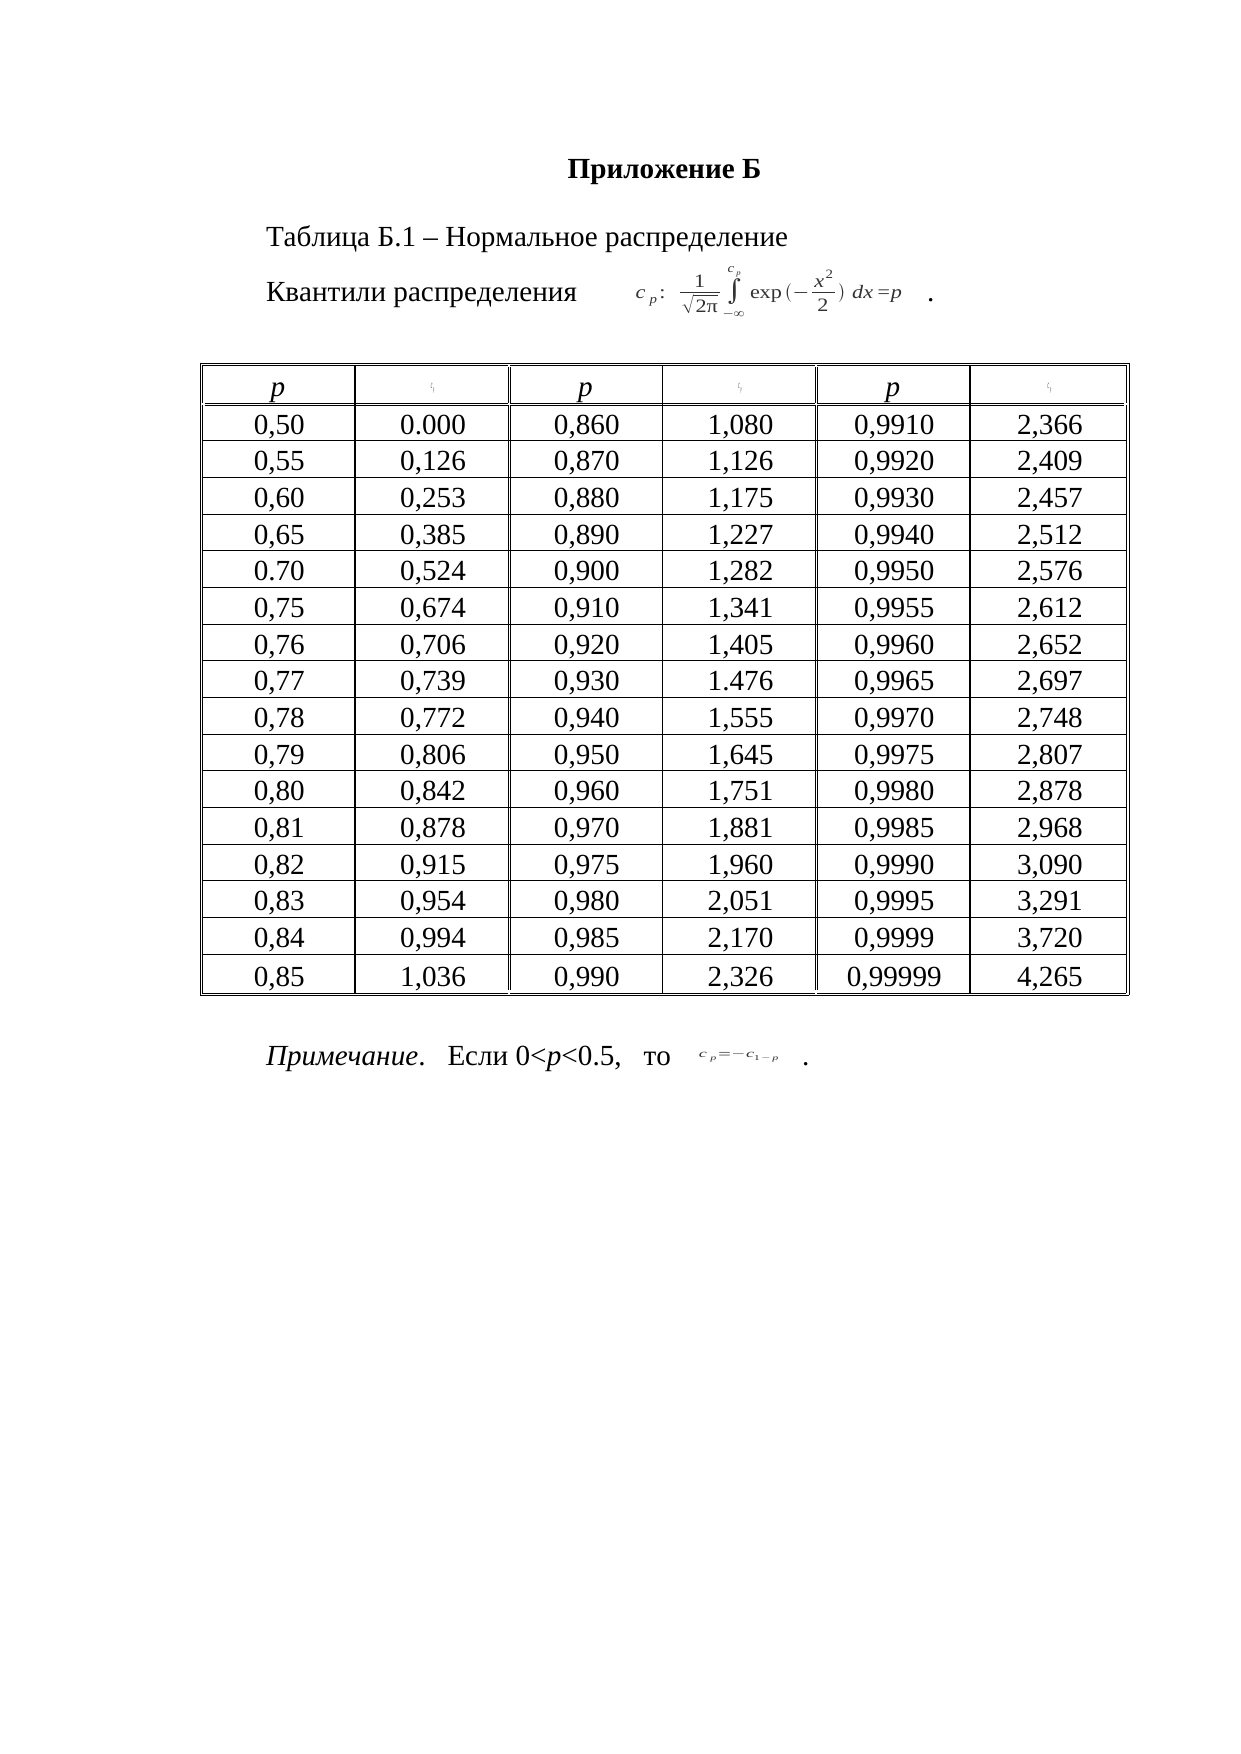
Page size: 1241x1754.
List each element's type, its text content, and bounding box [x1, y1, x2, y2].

table_cell 0,940 [511, 698, 662, 734]
table_cell 0,9980 [818, 771, 969, 807]
table_cell 0,878 [356, 808, 508, 844]
table_cell 0,860 [511, 406, 662, 440]
table_cell 0,81 [203, 808, 354, 844]
table_cell 0,65 [203, 515, 354, 550]
table_cell 0,126 [356, 441, 508, 477]
table_cell 0,9920 [818, 441, 969, 477]
table_header [356, 364, 509, 402]
table_header p [509, 366, 662, 402]
table_cell 0.000 [356, 406, 508, 440]
table_cell 0.70 [203, 551, 354, 587]
table_cell 0,9965 [818, 661, 969, 697]
table_cell 2,878 [971, 771, 1126, 807]
table_cell 1,080 [663, 406, 815, 440]
subtitle Приложение Б [177, 152, 1152, 185]
table_cell 0,50 [201, 403, 354, 440]
table_cell 0,806 [356, 735, 508, 770]
table_cell 0,980 [511, 881, 662, 917]
table_cell 1,751 [663, 771, 815, 807]
table_cell 0,870 [511, 441, 662, 477]
table_cell 0,524 [356, 551, 508, 587]
text Квантили распределения [177, 252, 613, 329]
table_cell 2,409 [971, 441, 1126, 477]
table_cell 0,880 [511, 478, 662, 514]
table_cell 0,80 [203, 771, 354, 807]
table_cell 1,555 [663, 698, 815, 734]
table_cell 0,9930 [818, 478, 969, 514]
table_cell 0,99999 [816, 955, 969, 992]
table_cell 1,405 [663, 625, 815, 660]
table_cell 0,9970 [818, 698, 969, 734]
table_cell 0,739 [356, 661, 508, 697]
table_cell 2,748 [971, 698, 1126, 734]
table_cell 0,9985 [818, 808, 969, 844]
text Таблица Б.1 – Нормальное распределение [177, 219, 1152, 252]
table_cell 0,772 [356, 698, 508, 734]
table_cell 1,341 [663, 588, 815, 624]
table_cell 1,645 [663, 735, 815, 770]
table_cell 0,900 [511, 551, 662, 587]
table_cell 0,9955 [818, 588, 969, 624]
table_cell 0,77 [203, 661, 354, 697]
table_cell 1,036 [356, 955, 509, 992]
table_cell 0,9950 [818, 551, 969, 587]
table_cell 0,890 [511, 515, 662, 550]
table_cell 0,9999 [818, 918, 969, 954]
table_cell 0,84 [203, 918, 354, 954]
table_cell 2,807 [971, 735, 1126, 770]
text . [802, 1038, 1152, 1071]
table_cell 4,265 [971, 955, 1126, 992]
table_cell 0,55 [203, 441, 354, 477]
table_cell 0,75 [203, 588, 354, 624]
table_cell 0,706 [356, 625, 508, 660]
table_cell 1,282 [663, 551, 815, 587]
table_cell 3,090 [971, 845, 1126, 880]
table_cell 0,950 [511, 735, 662, 770]
table_cell 2,652 [971, 625, 1126, 660]
table_cell 0,674 [356, 588, 508, 624]
table_cell 2,170 [663, 918, 815, 954]
table_cell 2,051 [663, 881, 815, 917]
table_cell 0,9975 [818, 735, 969, 770]
table_cell 0,842 [356, 771, 508, 807]
table_cell 2,512 [971, 515, 1126, 550]
table_cell 2,326 [663, 955, 816, 992]
table_cell 0,9995 [818, 881, 969, 917]
table_cell 2,366 [971, 403, 1127, 440]
table_cell 1,126 [663, 441, 815, 477]
table_header [971, 366, 1126, 402]
table_cell 0,994 [356, 918, 508, 954]
table_cell 1,175 [663, 478, 815, 514]
table_cell 1,227 [663, 515, 815, 550]
table_header [663, 364, 816, 402]
text Примечание. Если 0<p<0.5, то [177, 1038, 678, 1071]
text . [927, 252, 1152, 329]
table_cell 0,9990 [818, 845, 969, 880]
table_cell 0,60 [203, 478, 354, 514]
table_cell 1.476 [663, 661, 815, 697]
table_cell 1,960 [663, 845, 815, 880]
table_cell 0,83 [203, 881, 354, 917]
table_cell 0,954 [356, 881, 508, 917]
table_cell 0,975 [511, 845, 662, 880]
table_cell 0,9910 [818, 406, 969, 440]
table_cell 0,385 [356, 515, 508, 550]
table_cell 1,881 [663, 808, 815, 844]
table_cell 0,920 [511, 625, 662, 660]
table_cell 0,76 [203, 625, 354, 660]
table_cell 0,985 [511, 918, 662, 954]
table_cell 2,457 [971, 478, 1126, 514]
table_cell 2,968 [971, 808, 1126, 844]
table_cell 0,253 [356, 478, 508, 514]
table_cell 0,970 [511, 808, 662, 844]
table_cell 0,9960 [818, 625, 969, 660]
table_cell 2,697 [971, 661, 1126, 697]
table_cell 2,612 [971, 588, 1126, 624]
table_cell 0,960 [511, 771, 662, 807]
table_cell 0,930 [511, 661, 662, 697]
table_cell 0,910 [511, 588, 662, 624]
table_header p [203, 366, 354, 402]
table_cell 0,78 [203, 698, 354, 734]
table_cell 3,720 [971, 918, 1126, 954]
table_cell 0,85 [203, 955, 354, 992]
table_cell 3,291 [971, 881, 1126, 917]
table_cell 2,576 [971, 551, 1126, 587]
table_header p [816, 364, 970, 402]
table_cell 0,915 [356, 845, 508, 880]
table_cell 0,79 [203, 735, 354, 770]
table_cell 0,9940 [818, 515, 969, 550]
table_cell 0,82 [203, 845, 354, 880]
table_cell 0,990 [509, 955, 662, 992]
